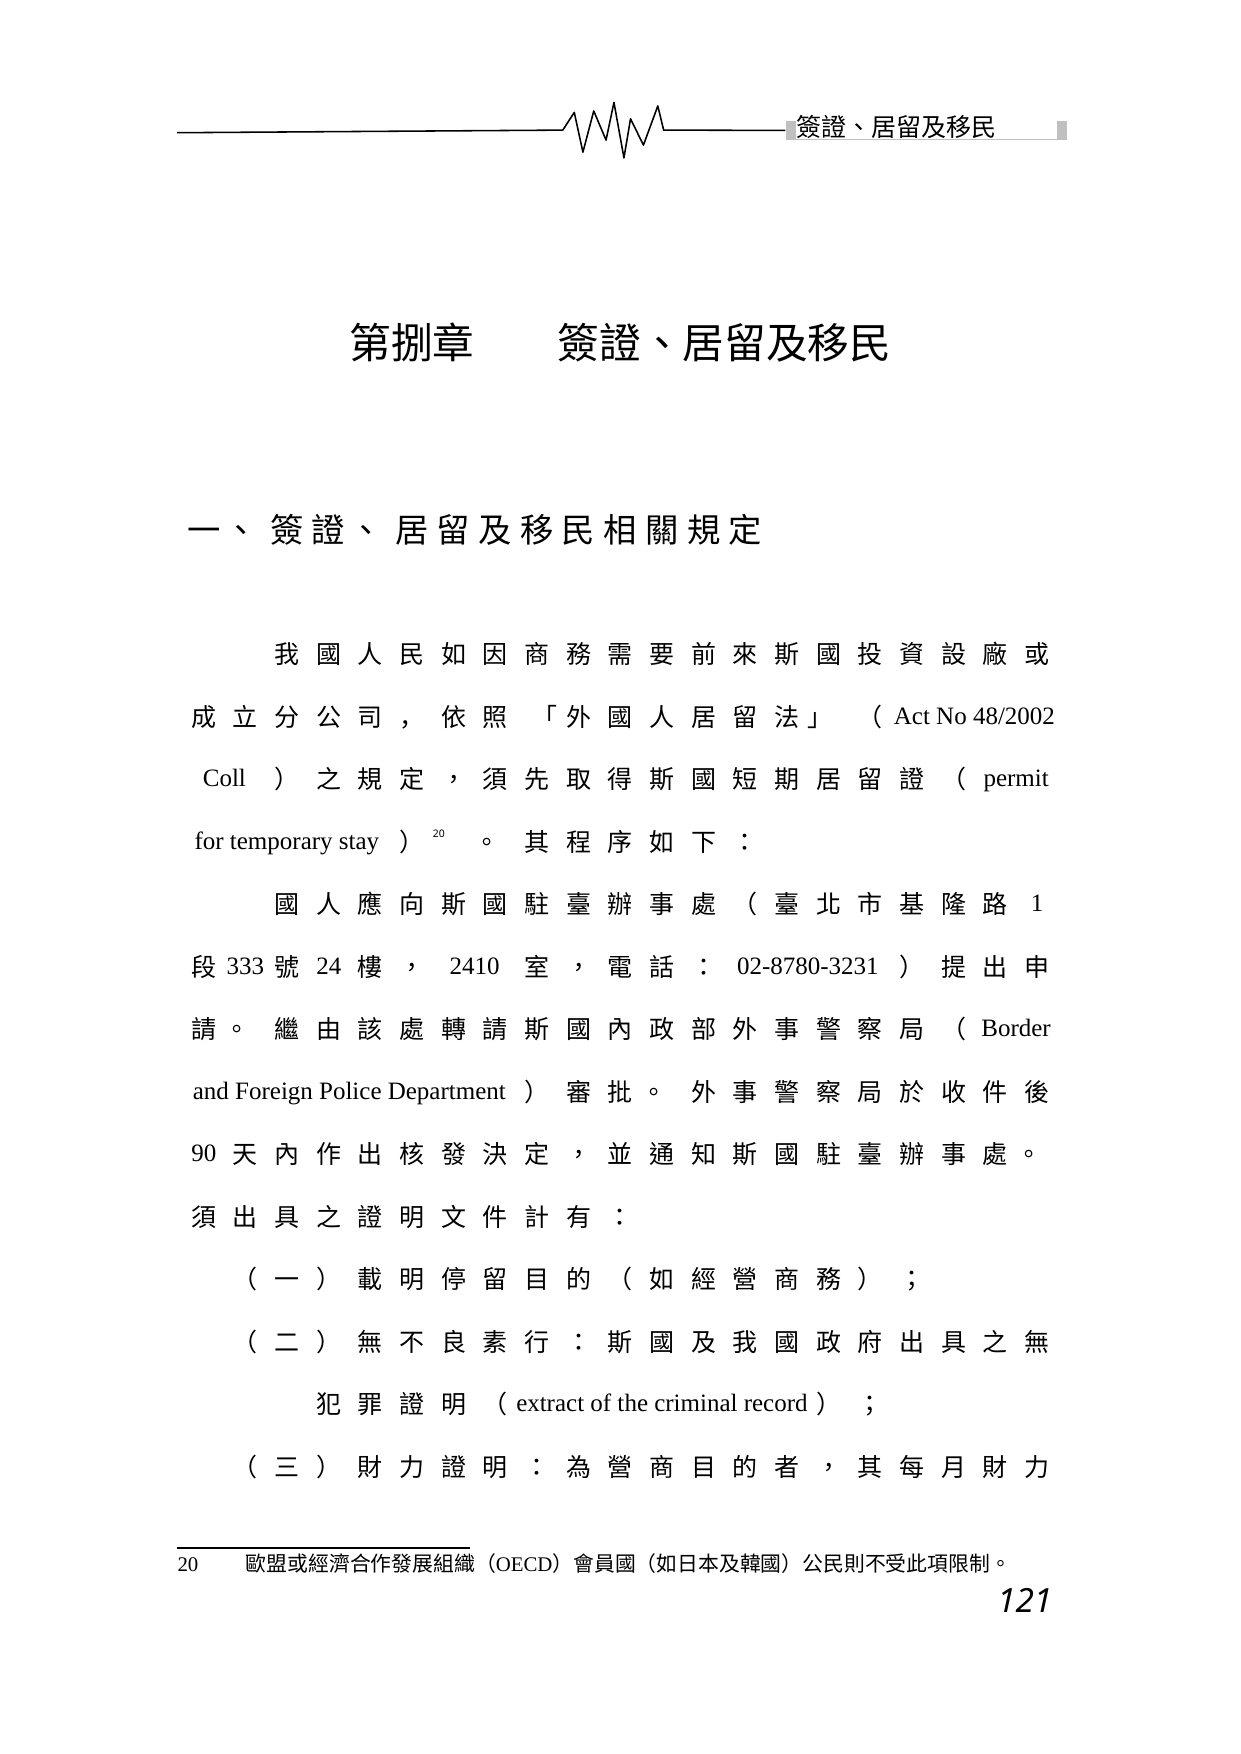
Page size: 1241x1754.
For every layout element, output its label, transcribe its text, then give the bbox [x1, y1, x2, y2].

text （一）載明停留目的（如經營商務）； [207, 1236, 1058, 1299]
text （二）無不良素行：斯國及我國政府出具之無犯罪證明（extract of the criminal record）； [207, 1299, 1058, 1424]
text 國人應向斯國駐臺辦事處（臺北市基隆路1段333號24樓，2410室，電話：02-8780-3231）提出申請。繼由該處轉請斯國內政部外事警察局（Border and Foreign Police Department）審批。外事警察局於收件後90天內作出核發決定，並通知斯國駐臺辦事處。須出具之證明文件計有： [183, 861, 1058, 1236]
text （三）財力證明：為營商目的者，其每月財力 [207, 1424, 1058, 1486]
text 第捌章 簽證、居留及移民 [183, 299, 1058, 361]
text 歐盟或經濟合作發展組織（OECD）會員國（如日本及韓國）公民則不受此項限制。 [177, 1548, 1063, 1577]
text 一、簽證、居留及移民相關規定 [183, 486, 1058, 549]
text 我國人民如因商務需要前來斯國投資設廠或成立分公司，依照「外國人居留法」（Act No 48/2002 Coll）之規定，須先取得斯國短期居留證（permit for temporary stay）。其程序如下： [183, 611, 1058, 861]
